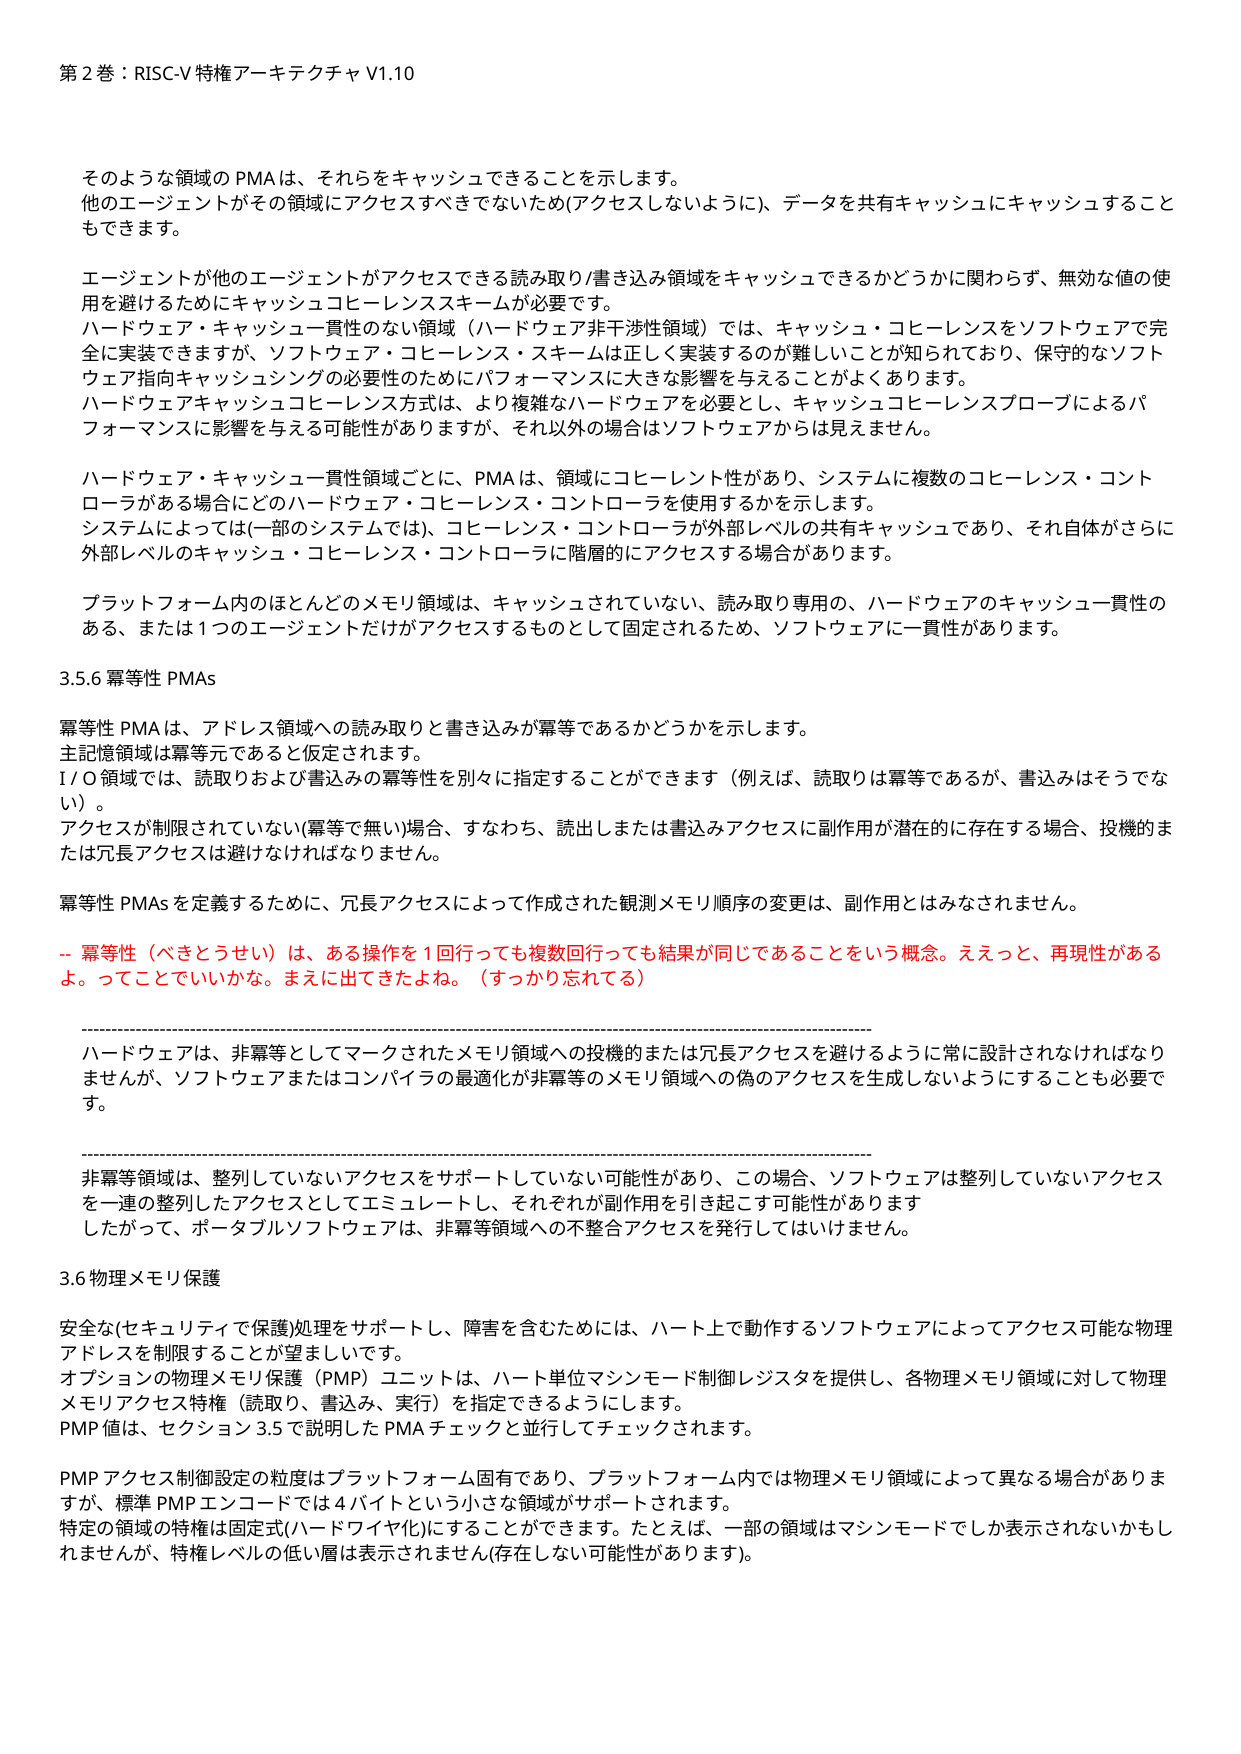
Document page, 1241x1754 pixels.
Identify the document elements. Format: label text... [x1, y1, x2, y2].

text 安全な(セキュリティで保護)処理をサポートし、障害を含むためには、ハート上で動作するソフトウェアによってアクセス可能な物理アドレスを制限することが望ましいです。 [59, 1316, 1181, 1366]
text 3.5.6 冪等性 PMAs [59, 666, 1181, 691]
text 冪等性 PMAsを定義するために、冗長アクセスによって作成された観測メモリ順序の変更は、副作用とはみなされません。 [59, 891, 1181, 916]
text システムによっては(一部のシステムでは)、コヒーレンス・コントローラが外部レベルの共有キャッシュであり、それ自体がさらに外部レベルのキャッシュ・コヒーレンス・コントローラに階層的にアクセスする場合があります。 [81, 516, 1181, 566]
text ハードウェア・キャッシュ一貫性のない領域（ハードウェア非干渉性領域）では、キャッシュ・コヒーレンスをソフトウェアで完全に実装できますが、ソフトウェア・コヒーレンス・スキームは正しく実装するのが難しいことが知られており、保守的なソフトウェア指向キャッシュシングの必要性のためにパフォーマンスに大きな影響を与えることがよくあります。 [81, 316, 1181, 391]
text 特定の領域の特権は固定式(ハードワイヤ化)にすることができます。たとえば、一部の領域はマシンモードでしか表示されないかもしれませんが、特権レベルの低い層は表示されません(存在しない可能性があります)。 [59, 1516, 1181, 1566]
text ----------------------------------------------------------------------------------------------------------------------------------- [81, 1141, 1181, 1166]
text プラットフォーム内のほとんどのメモリ領域は、キャッシュされていない、読み取り専用の、ハードウェアのキャッシュ一貫性のある、または1つのエージェントだけがアクセスするものとして固定されるため、ソフトウェアに一貫性があります。 [81, 591, 1181, 641]
text エージェントが他のエージェントがアクセスできる読み取り/書き込み領域をキャッシュできるかどうかに関わらず、無効な値の使用を避けるためにキャッシュコヒーレンススキームが必要です。 [81, 266, 1181, 316]
text したがって、ポータブルソフトウェアは、非冪等領域への不整合アクセスを発行してはいけません。 [81, 1216, 1181, 1241]
text アクセスが制限されていない(冪等で無い)場合、すなわち、読出しまたは書込みアクセスに副作用が潜在的に存在する場合、投機的または冗長アクセスは避けなければなりません。 [59, 816, 1181, 866]
text -- 冪等性（べきとうせい）は、ある操作を1回行っても複数回行っても結果が同じであることをいう概念。ええっと、再現性があるよ。ってことでいいかな。まえに出てきたよね。（すっかり忘れてる） [59, 941, 1181, 991]
text ハードウェア・キャッシュ一貫性領域ごとに、PMAは、領域にコヒーレント性があり、システムに複数のコヒーレンス・コントローラがある場合にどのハードウェア・コヒーレンス・コントローラを使用するかを示します。 [81, 466, 1181, 516]
text ハードウェアキャッシュコヒーレンス方式は、より複雑なハードウェアを必要とし、キャッシュコヒーレンスプローブによるパフォーマンスに影響を与える可能性がありますが、それ以外の場合はソフトウェアからは見えません。 [81, 391, 1181, 441]
text 非冪等領域は、整列していないアクセスをサポートしていない可能性があり、この場合、ソフトウェアは整列していないアクセスを一連の整列したアクセスとしてエミュレートし、それぞれが副作用を引き起こす可能性があります [81, 1166, 1181, 1216]
text 他のエージェントがその領域にアクセスすべきでないため(アクセスしないように)、データを共有キャッシュにキャッシュすることもできます。 [81, 191, 1181, 241]
text 主記憶領域は冪等元であると仮定されます。 [59, 741, 1181, 766]
text ----------------------------------------------------------------------------------------------------------------------------------- [81, 1016, 1181, 1041]
text I / O領域では、読取りおよび書込みの冪等性を別々に指定することができます（例えば、読取りは冪等であるが、書込みはそうでない）。 [59, 766, 1181, 816]
text PMPアクセス制御設定の粒度はプラットフォーム固有であり、プラットフォーム内では物理メモリ領域によって異なる場合がありますが、標準PMPエンコードでは4バイトという小さな領域がサポートされます。 [59, 1466, 1181, 1516]
text 冪等性 PMAは、アドレス領域への読み取りと書き込みが冪等であるかどうかを示します。 [59, 716, 1181, 741]
text ハードウェアは、非冪等としてマークされたメモリ領域への投機的または冗長アクセスを避けるように常に設計されなければなりませんが、ソフトウェアまたはコンパイラの最適化が非冪等のメモリ領域への偽のアクセスを生成しないようにすることも必要です。 [81, 1041, 1181, 1116]
text PMP値は、セクション3.5で説明したPMAチェックと並行してチェックされます。 [59, 1416, 1181, 1441]
text 3.6物理メモリ保護 [59, 1266, 1181, 1291]
text オプションの物理メモリ保護（PMP）ユニットは、ハート単位マシンモード制御レジスタを提供し、各物理メモリ領域に対して物理メモリアクセス特権（読取り、書込み、実行）を指定できるようにします。 [59, 1366, 1181, 1416]
text そのような領域のPMAは、それらをキャッシュできることを示します。 [81, 166, 1181, 191]
